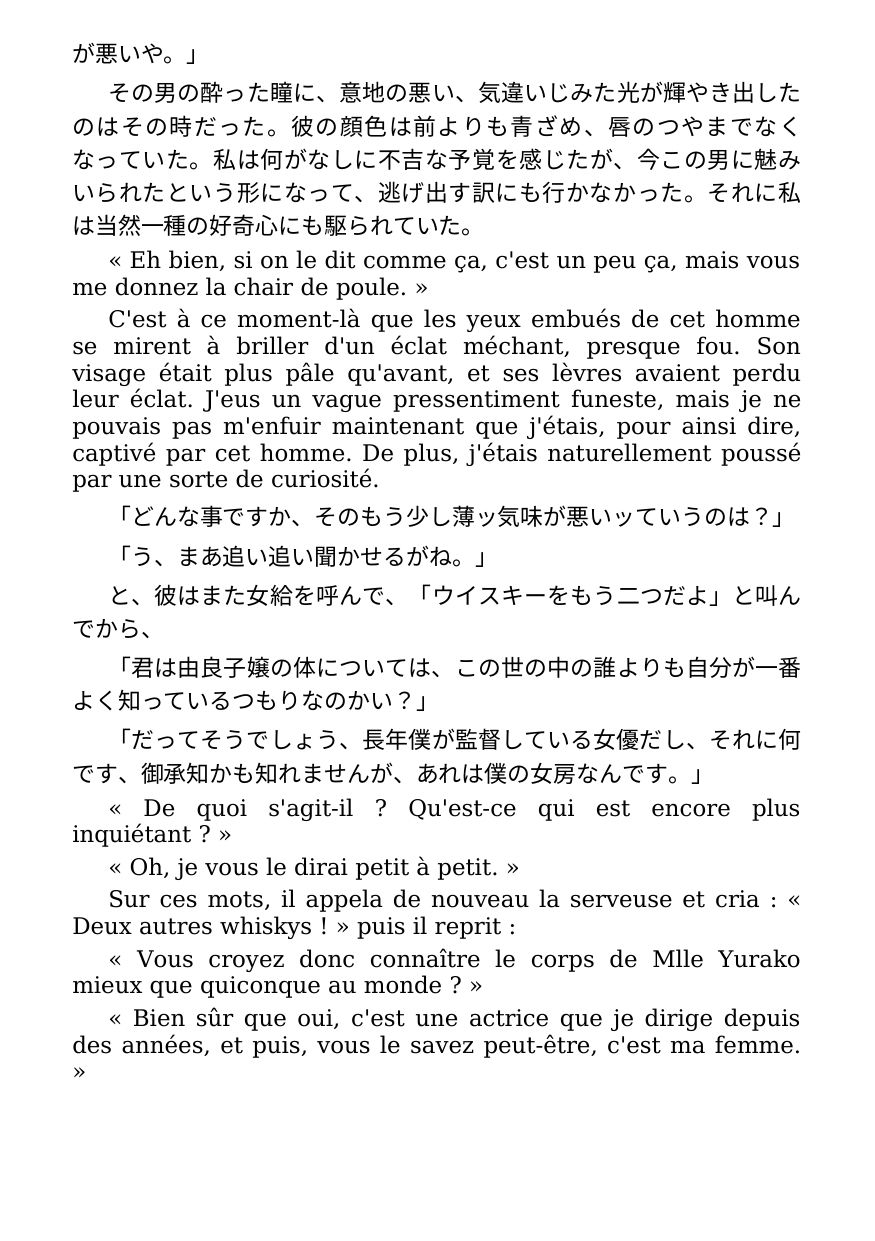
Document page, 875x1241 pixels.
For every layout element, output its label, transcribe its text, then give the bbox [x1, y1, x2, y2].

text « Bien sûr que oui, c'est une actrice que je dirige depuis des années, et puis, vous le savez peut-être, c'est ma femme. » [72, 1005, 802, 1085]
text « De quoi s'agit-il ? Qu'est-ce qui est encore plus inquiétant ? » [72, 795, 802, 848]
text C'est à ce moment-là que les yeux embués de cet homme se mirent à briller d'un éclat méchant, presque fou. Son visage était plus pâle qu'avant, et ses lèvres avaient perdu leur éclat. J'eus un vague pressentiment funeste, mais je ne pouvais pas m'enfuir maintenant que j'étais, pour ainsi dire, captivé par cet homme. De plus, j'étais naturellement poussé par une sorte de curiosité. [72, 307, 802, 493]
text 「どんな事ですか、そのもう少し薄ッ気味が悪いッていうのは？」 [72, 499, 802, 532]
text 「君は由良子嬢の体については、この世の中の誰よりも自分が一番よく知っているつもりなのかい？」 [72, 650, 802, 716]
text その男の酔った瞳に、意地の悪い、気違いじみた光が輝やき出したのはその時だった。彼の顔色は前よりも青ざめ、唇のつやまでなくなっていた。私は何がなしに不吉な予覚を感じたが、今この男に魅みいられたという形になって、逃げ出す訳にも行かなかった。それに私は当然一種の好奇心にも駆られていた。 [72, 75, 802, 241]
text Sur ces mots, il appela de nouveau la serveuse et cria : « Deux autres whiskys ! » puis il reprit : [72, 887, 802, 940]
text と、彼はまた女給を呼んで、「ウイスキーをもう二つだよ」と叫んでから、 [72, 577, 802, 644]
text 「う、まあ追い追い聞かせるがね。」 [72, 538, 802, 572]
text « Vous croyez donc connaître le corps de Mlle Yurako mieux que quiconque au monde ? » [72, 946, 802, 999]
text « Eh bien, si on le dit comme ça, c'est un peu ça, mais vous me donnez la chair de poule. » [72, 247, 802, 301]
text が悪いや。」 [72, 36, 802, 69]
text 「だってそうでしょう、長年僕が監督している女優だし、それに何です、御承知かも知れませんが、あれは僕の女房なんです。」 [72, 722, 802, 789]
text « Oh, je vous le dirai petit à petit. » [72, 854, 802, 881]
